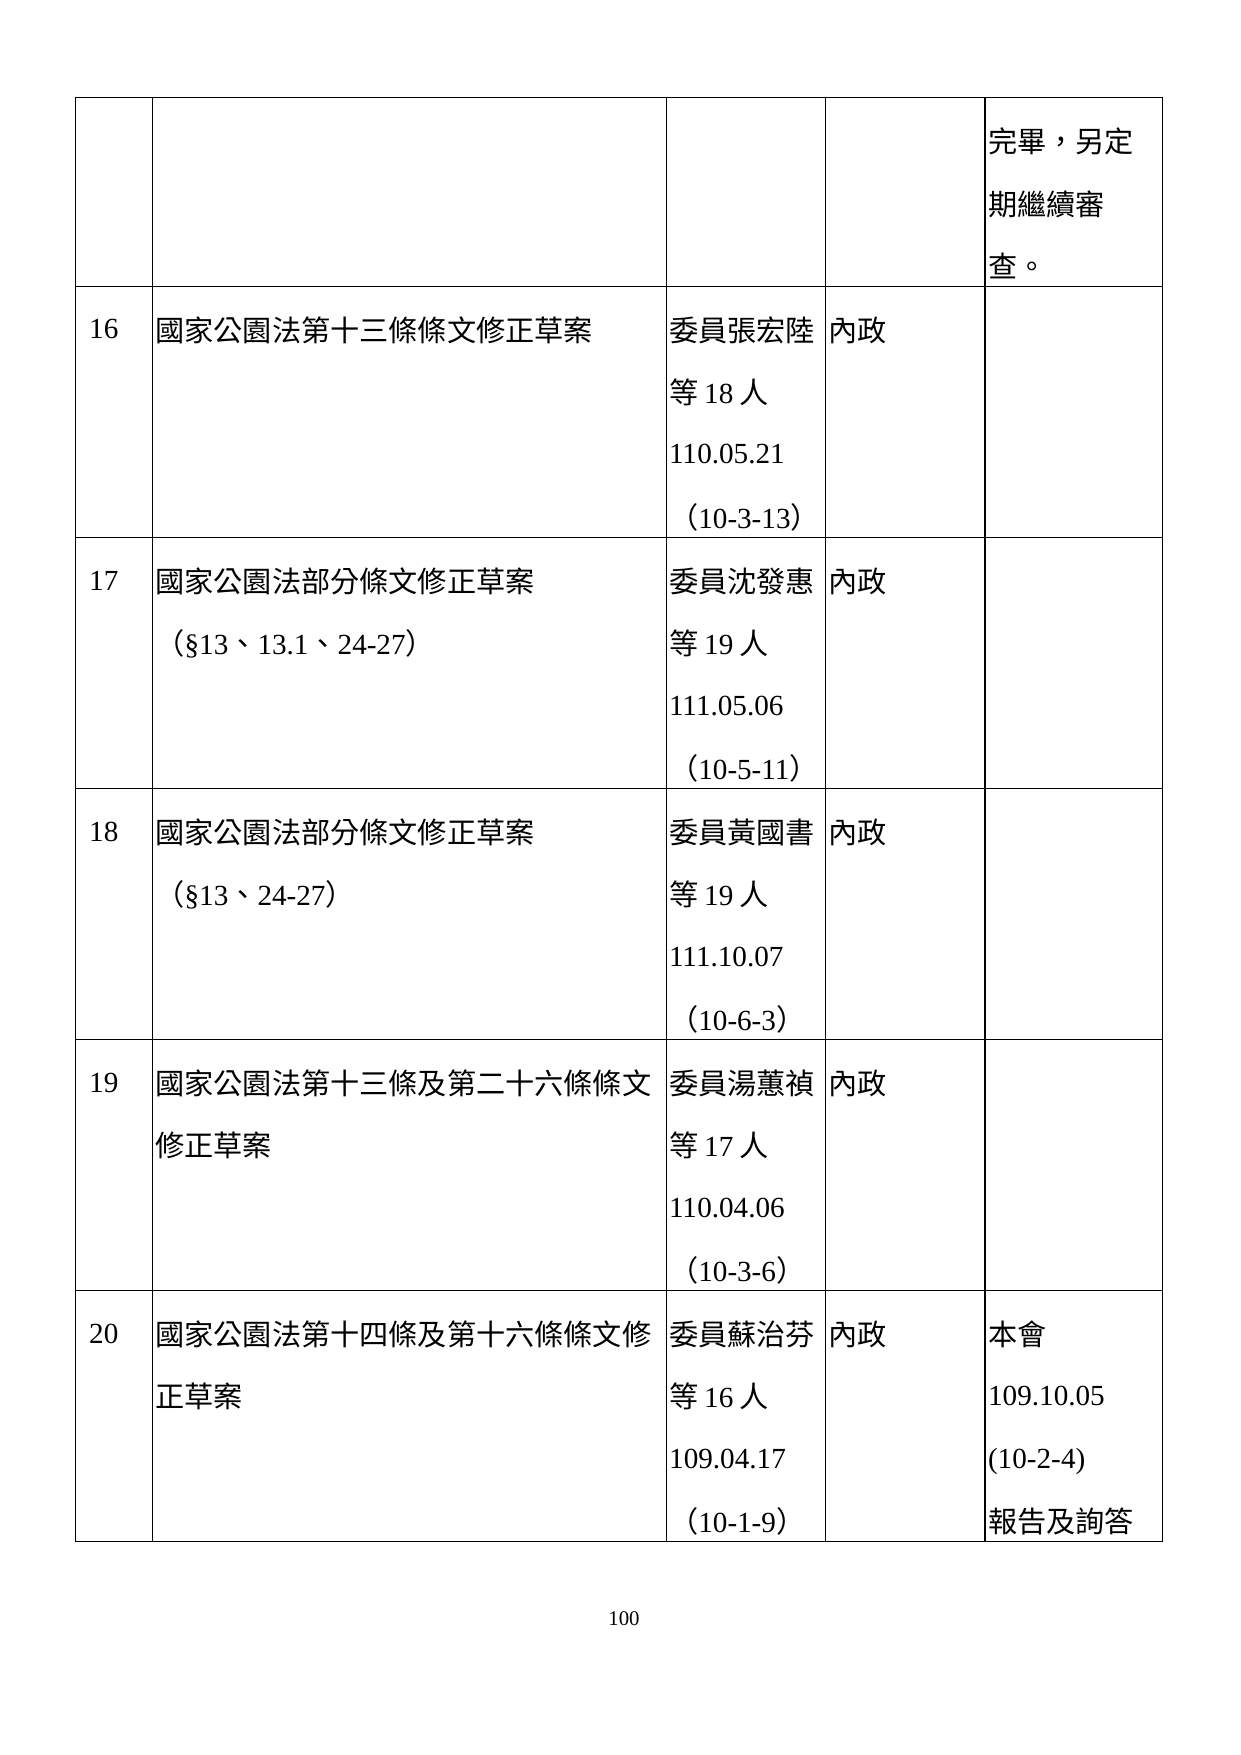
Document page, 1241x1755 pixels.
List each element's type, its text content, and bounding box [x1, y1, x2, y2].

table_cell [667, 98, 825, 286]
table_cell 內政 [826, 1291, 984, 1541]
table_cell 委員張宏陸等18人 110.05.21 （10-3-13） [667, 287, 825, 537]
table_cell 國家公園法第十四條及第十六條條文修正草案 [153, 1291, 666, 1541]
table_cell [826, 98, 984, 286]
table_cell [986, 1040, 1162, 1290]
table_cell [153, 98, 666, 286]
table_cell [986, 287, 1162, 537]
table_cell [76, 98, 152, 286]
table_cell 委員黃國書等19人 111.10.07 （10-6-3） [667, 789, 825, 1039]
table_cell 國家公園法第十三條條文修正草案 [153, 287, 666, 537]
table_cell 委員湯蕙禎等17人 110.04.06 （10-3-6） [667, 1040, 825, 1290]
table_cell 委員蘇治芬等16人 109.04.17 （10-1-9） [667, 1291, 825, 1541]
table_cell [76, 287, 152, 537]
table_cell [76, 789, 152, 1039]
table_cell 內政 [826, 1040, 984, 1290]
table_cell 國家公園法部分條文修正草案 （§13、13.1、24-27） [153, 538, 666, 788]
table_cell [76, 1291, 152, 1541]
table_cell 內政 [826, 789, 984, 1039]
table_cell 內政 [826, 287, 984, 537]
table_cell 本會 109.10.05 (10-2-4) 報告及詢答 [986, 1291, 1162, 1541]
table_cell [986, 789, 1162, 1039]
table_cell 國家公園法部分條文修正草案 （§13、24-27） [153, 789, 666, 1039]
table_cell 國家公園法第十三條及第二十六條條文修正草案 [153, 1040, 666, 1290]
table_cell [76, 538, 152, 788]
table_cell [76, 1040, 152, 1290]
table_cell 完畢，另定期繼續審查。 [986, 98, 1162, 286]
table_cell 委員沈發惠等19人 111.05.06 （10-5-11） [667, 538, 825, 788]
table_cell 內政 [826, 538, 984, 788]
table_cell [986, 538, 1162, 788]
